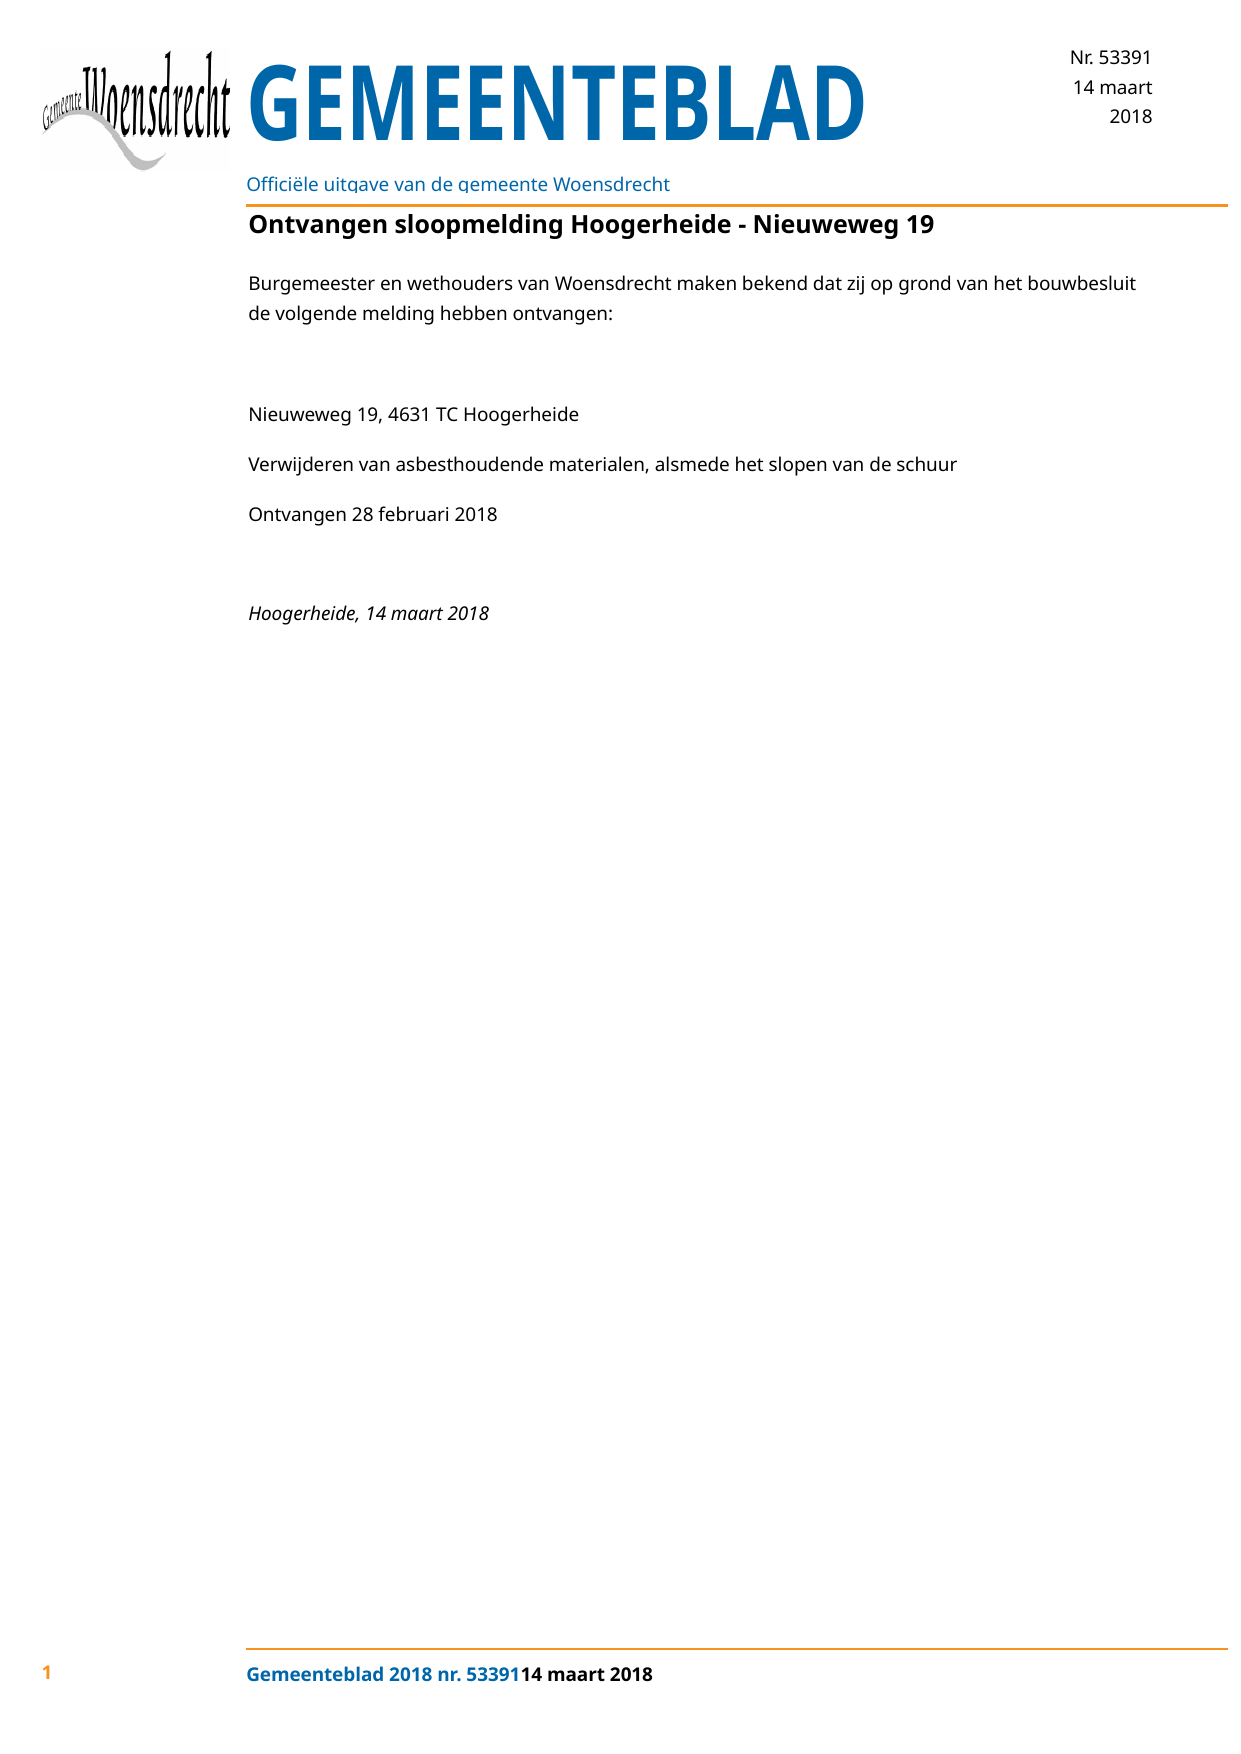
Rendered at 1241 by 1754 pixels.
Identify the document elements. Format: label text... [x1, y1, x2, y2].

text Hoogerheide, 14 maart 2018 [248, 600, 1152, 626]
text Burgemeester en wethouders van Woensdrecht maken bekend dat zij op grond van het bouwbesluit de volgende melding hebben ontvangen: [248, 270, 1152, 326]
picture [41, 47, 231, 172]
text Nieuweweg 19, 4631 TC Hoogerheide [248, 401, 1152, 426]
text Ontvangen sloopmelding Hoogerheide - Nieuweweg 19 [248, 207, 1152, 241]
text Ontvangen 28 februari 2018 [248, 502, 1152, 527]
text Verwijderen van asbesthoudende materialen, alsmede het slopen van de schuur [248, 451, 1152, 477]
